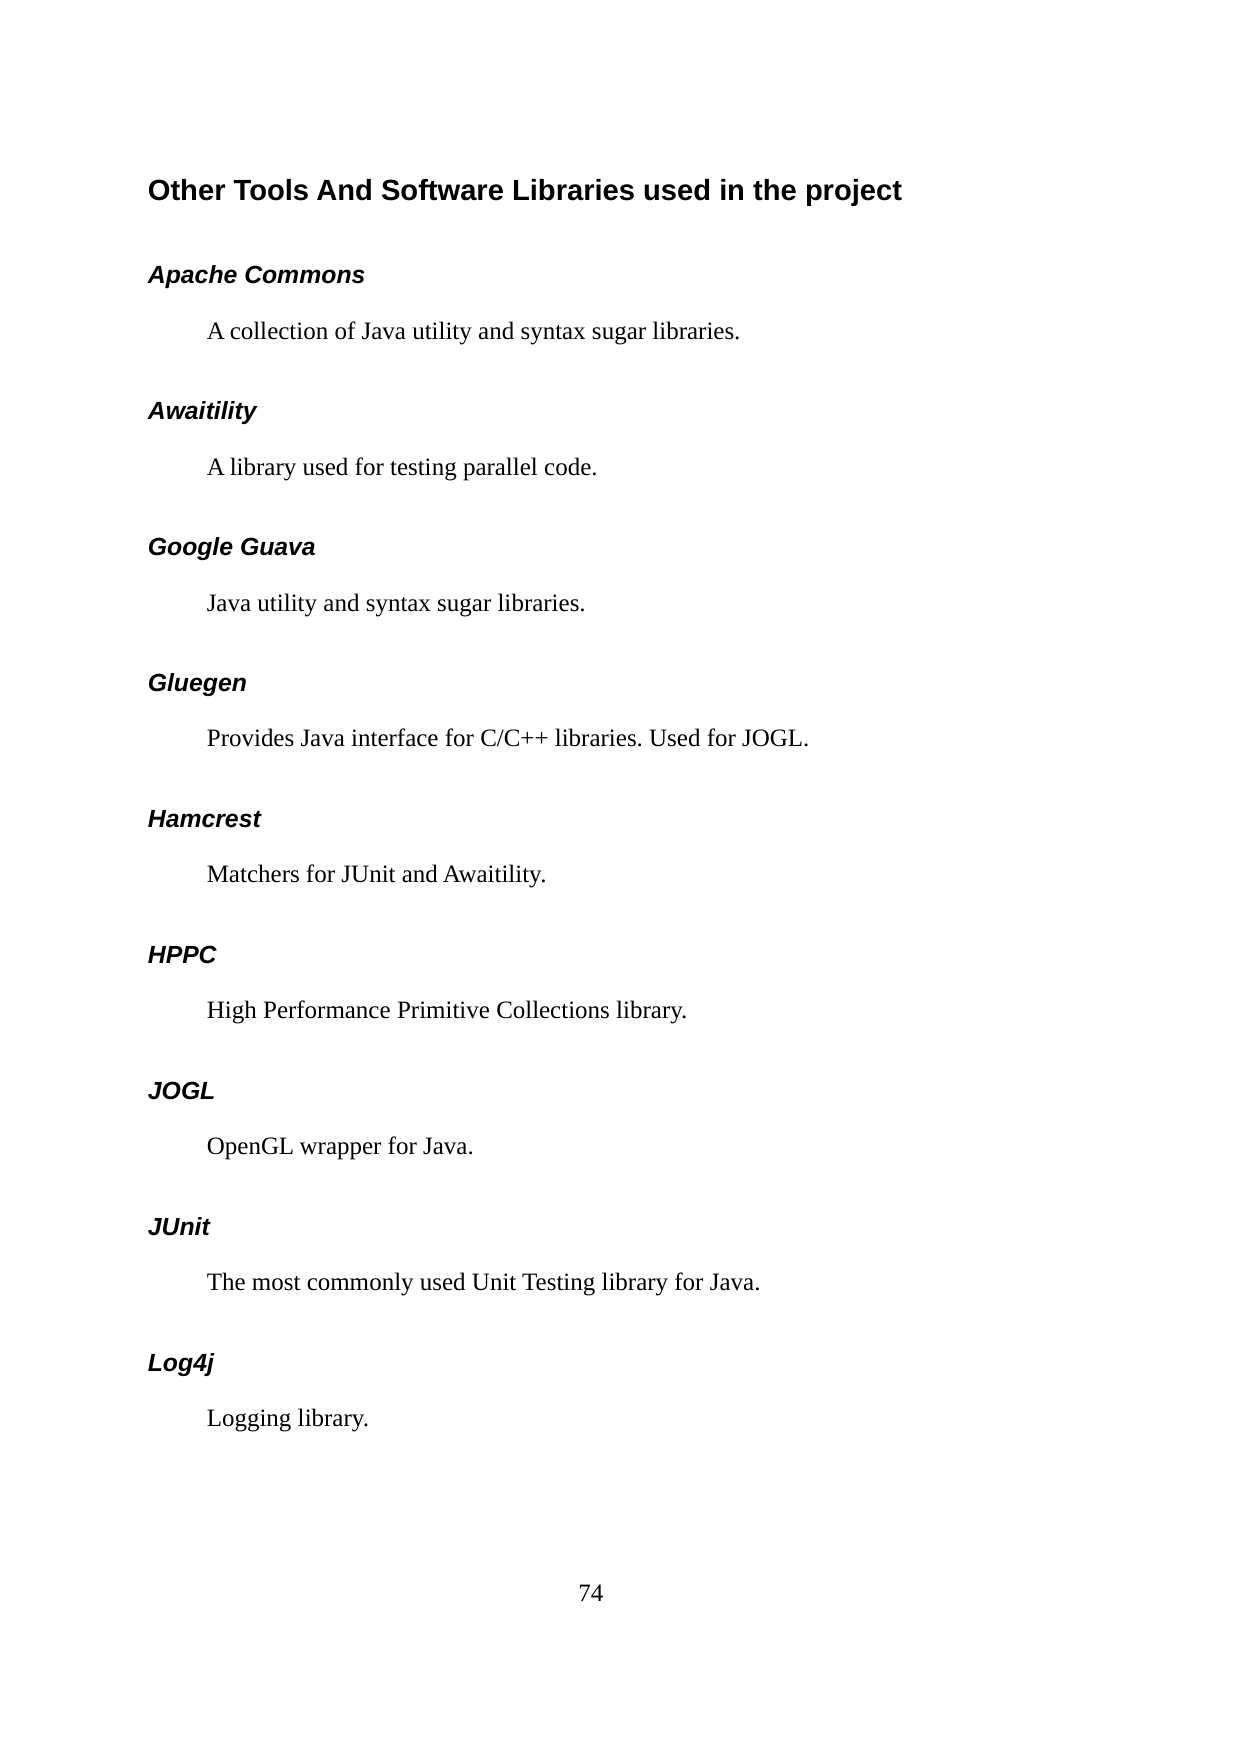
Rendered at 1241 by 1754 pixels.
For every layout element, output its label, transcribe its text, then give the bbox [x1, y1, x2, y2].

subtitle JUnit [148, 1212, 1033, 1241]
text Provides Java interface for C/C++ libraries. Used for JOGL. [148, 723, 1033, 752]
text OpenGL wrapper for Java. [148, 1131, 1033, 1160]
subtitle Google Guava [148, 532, 1033, 561]
text Java utility and syntax sugar libraries. [148, 588, 1033, 616]
subtitle Other Tools And Software Libraries used in the project [148, 173, 1033, 206]
text Matchers for JUnit and Awaitility. [148, 859, 1033, 888]
subtitle Apache Commons [148, 260, 1033, 289]
subtitle HPPC [148, 940, 1033, 969]
text Logging library. [148, 1403, 1033, 1432]
subtitle JOGL [148, 1076, 1033, 1104]
text A library used for testing parallel code. [148, 452, 1033, 480]
subtitle Log4j [148, 1348, 1033, 1376]
text A collection of Java utility and syntax sugar libraries. [148, 316, 1033, 344]
subtitle Hamcrest [148, 804, 1033, 833]
subtitle Gluegen [148, 668, 1033, 697]
subtitle Awaitility [148, 396, 1033, 425]
text The most commonly used Unit Testing library for Java. [148, 1267, 1033, 1296]
text High Performance Primitive Collections library. [148, 995, 1033, 1024]
